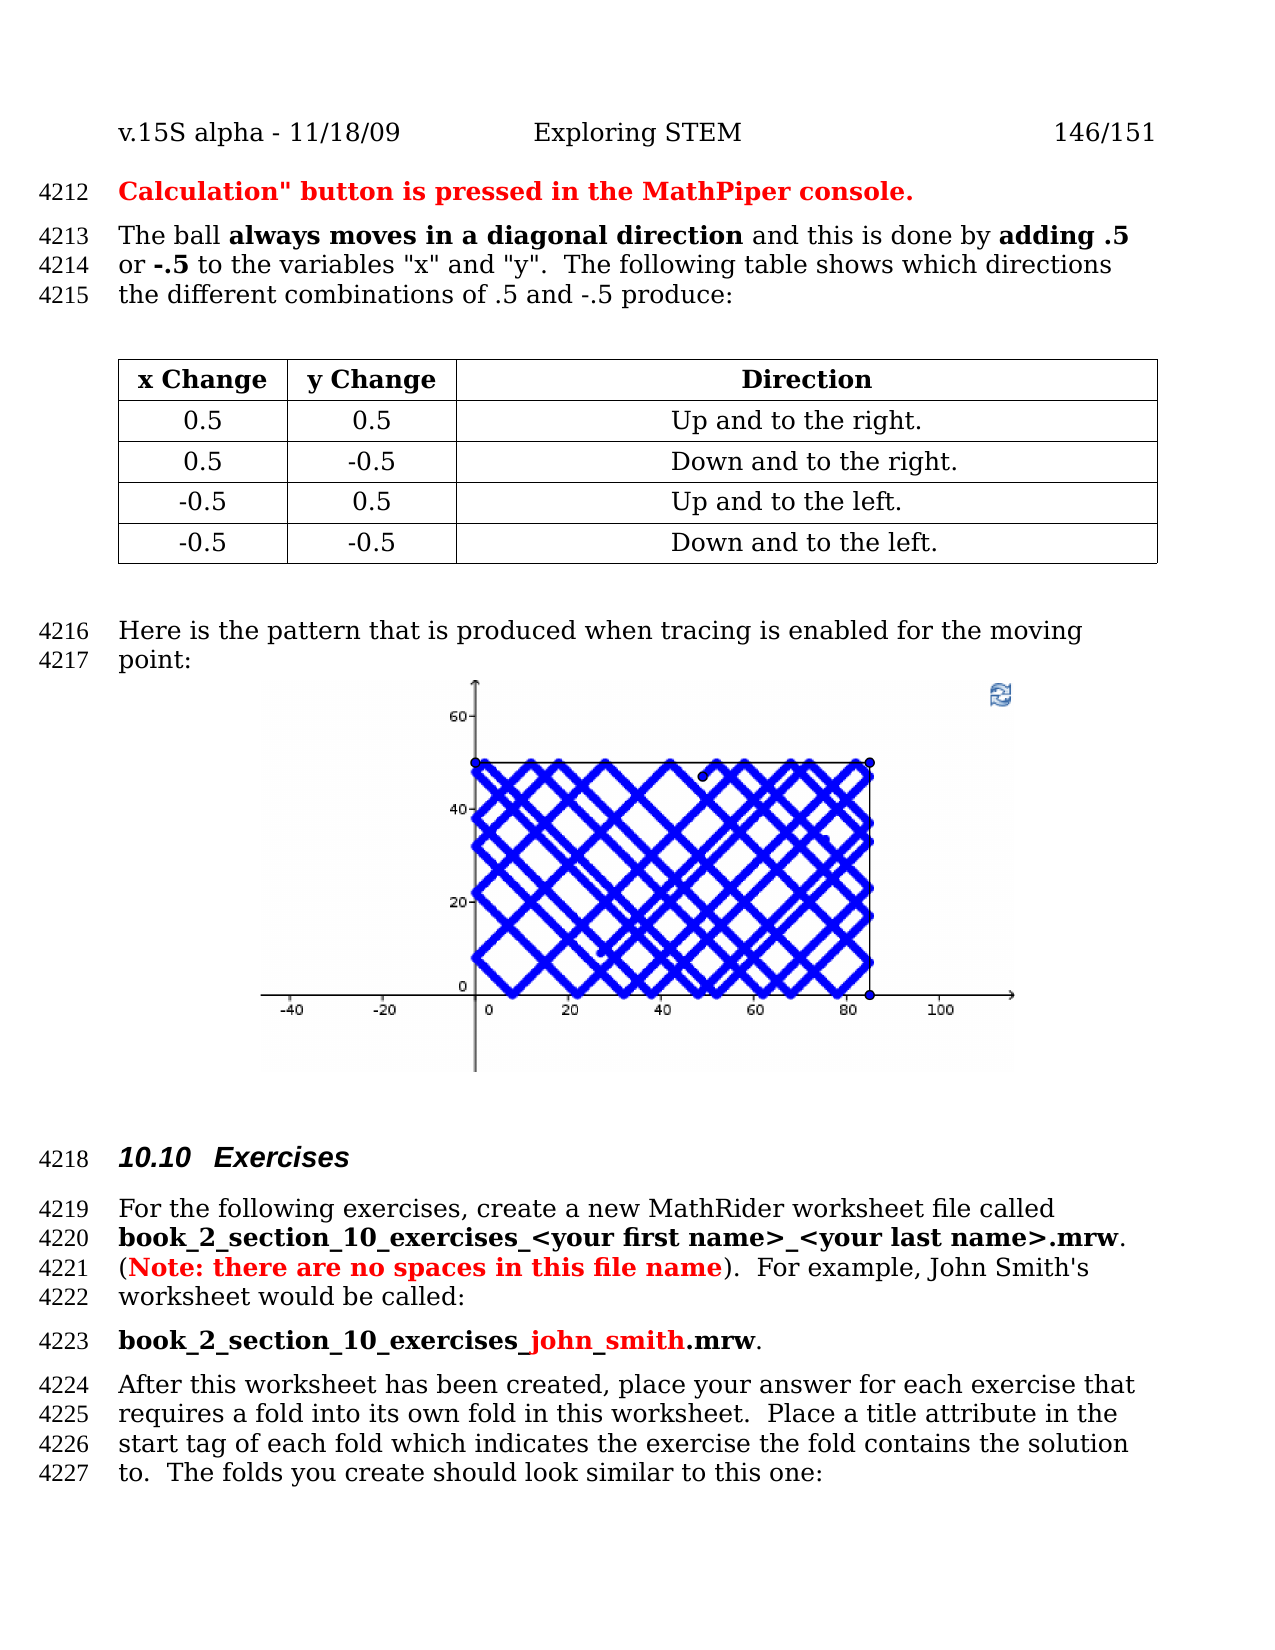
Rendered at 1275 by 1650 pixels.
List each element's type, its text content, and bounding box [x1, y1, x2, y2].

table_cell 0.5 [288, 483, 456, 522]
table_cell 0.5 [119, 401, 287, 441]
picture [260, 680, 1015, 1072]
text Calculation" button is pressed in the MathPiper console. [118, 177, 1157, 206]
table_cell 0.5 [119, 442, 287, 482]
text The ball always moves in a diagonal direction and this is done by adding .5 or -.5 to the variables "x" and "y". The following table shows which directions the different combinations of .5 and -.5 produce: [118, 221, 1157, 309]
table_cell Down and to the right. [457, 442, 1157, 482]
table_header x Change [119, 360, 287, 400]
text Here is the pattern that is produced when tracing is enabled for the moving point: [118, 616, 1157, 675]
text book_2_section_10_exercises_john_smith.mrw. [118, 1326, 1157, 1356]
text After this worksheet has been created, place your answer for each exercise that requires a fold into its own fold in this worksheet. Place a title attribute in the start tag of each fold which indicates the exercise the fold contains the solution to. The folds you create should look similar to this one: [118, 1371, 1157, 1487]
table_cell Down and to the left. [457, 524, 1157, 563]
table_cell -0.5 [288, 524, 456, 563]
table_header y Change [288, 360, 456, 400]
table_cell -0.5 [119, 524, 287, 563]
table_cell Up and to the left. [457, 483, 1157, 522]
text For the following exercises, create a new MathRider worksheet file called book_2_section_10_exercises_<your first name>_<your last name>.mrw. (Note: there are no spaces in this file name). For example, John Smith's worksheet would be called: [118, 1194, 1157, 1311]
table_cell -0.5 [119, 483, 287, 522]
table_cell 0.5 [288, 401, 456, 441]
table_header Direction [457, 360, 1157, 400]
table_cell -0.5 [288, 442, 456, 482]
subtitle Exercises [118, 1139, 1157, 1173]
table_cell Up and to the right. [457, 401, 1157, 441]
